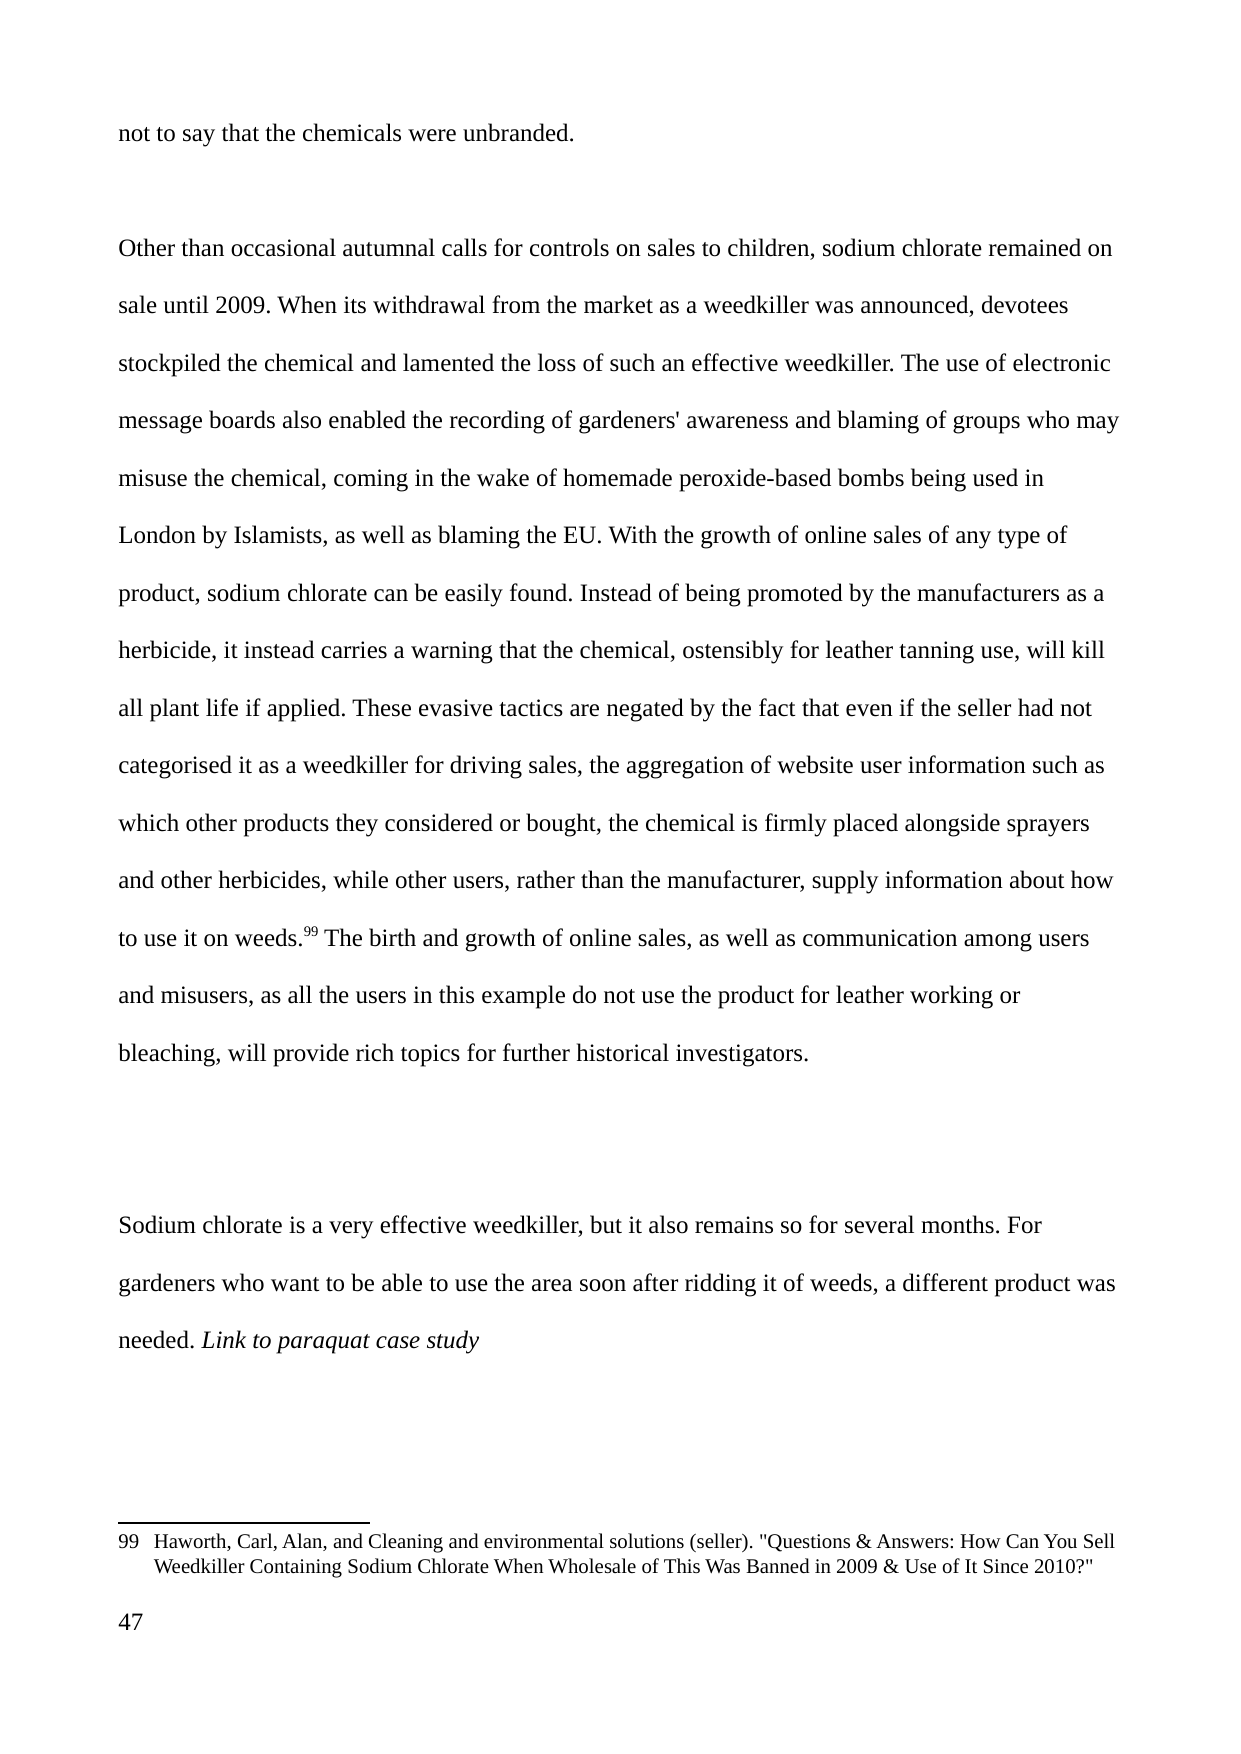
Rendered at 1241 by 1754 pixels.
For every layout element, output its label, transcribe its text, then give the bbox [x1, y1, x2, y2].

text Sodium chlorate is a very effective weedkiller, but it also remains so for several months. For gardeners who want to be able to use the area soon after ridding it of weeds, a different product was needed. Link to paraquat case study [118, 1211, 1122, 1354]
text not to say that the chemicals were unbranded. [118, 118, 1122, 147]
text Haworth, Carl, Alan, and Cleaning and environmental solutions (seller). "Questions & Answers: How Can You Sell Weedkiller Containing Sodium Chlorate When Wholesale of This Was Banned in 2009 & Use of It Since 2010?" [118, 1529, 1122, 1578]
text Other than occasional autumnal calls for controls on sales to children, sodium chlorate remained on sale until 2009. When its withdrawal from the market as a weedkiller was announced, devotees stockpiled the chemical and lamented the loss of such an effective weedkiller. The use of electronic message boards also enabled the recording of gardeners' awareness and blaming of groups who may misuse the chemical, coming in the wake of homemade peroxide-based bombs being used in London by Islamists, as well as blaming the EU. With the growth of online sales of any type of product, sodium chlorate can be easily found. Instead of being promoted by the manufacturers as a herbicide, it instead carries a warning that the chemical, ostensibly for leather tanning use, will kill all plant life if applied. These evasive tactics are negated by the fact that even if the seller had not categorised it as a weedkiller for driving sales, the aggregation of website user information such as which other products they considered or bought, the chemical is firmly placed alongside sprayers and other herbicides, while other users, rather than the manufacturer, supply information about how to use it on weeds. The birth and growth of online sales, as well as communication among users and misusers, as all the users in this example do not use the product for leather working or bleaching, will provide rich topics for further historical investigators. [118, 233, 1122, 1067]
